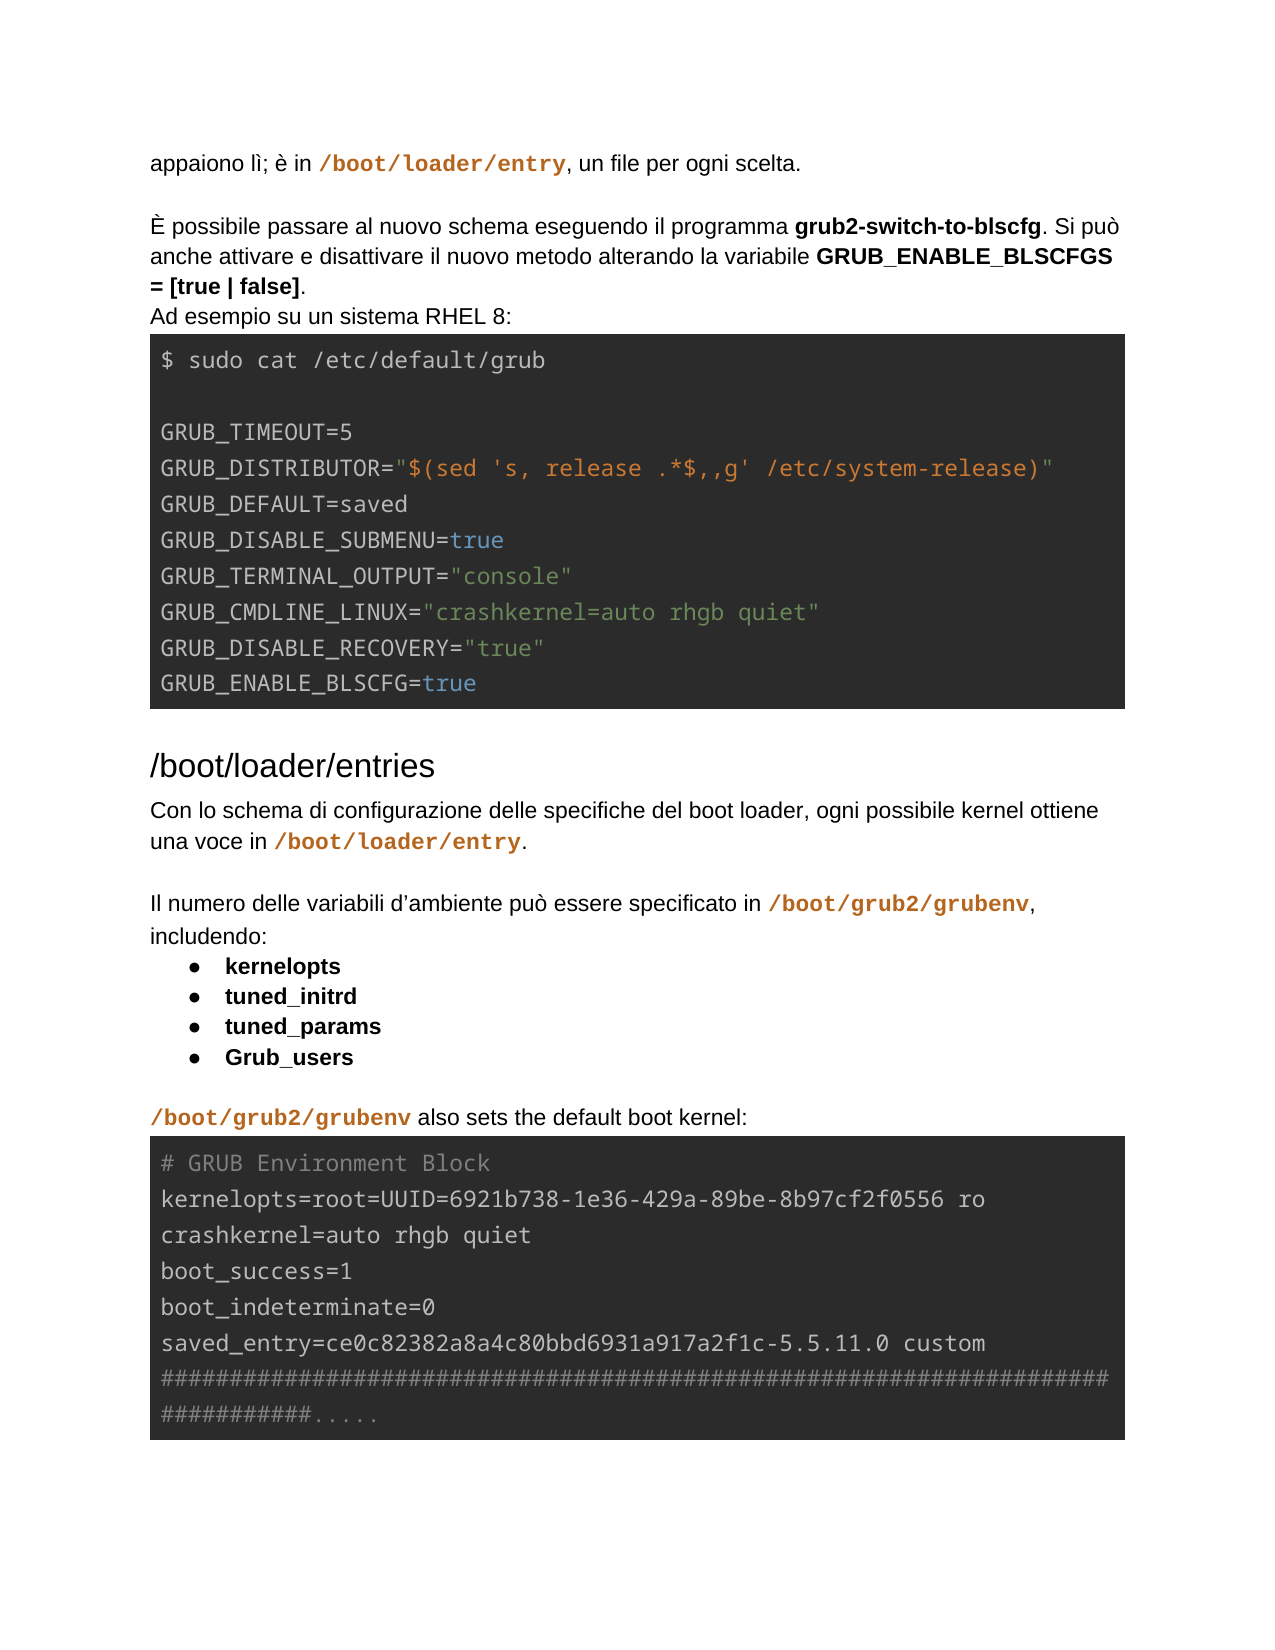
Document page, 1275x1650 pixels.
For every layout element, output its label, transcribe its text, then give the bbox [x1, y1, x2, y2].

text Il numero delle variabili d’ambiente può essere specificato in /boot/grub2/grubenv, includendo: [150, 890, 1125, 949]
list tuned_params [187, 1013, 1125, 1039]
text Ad esempio su un sistema RHEL 8: [150, 303, 1125, 330]
text /boot/grub2/grubenv also sets the default boot kernel: [150, 1104, 1125, 1132]
text È possibile passare al nuovo schema eseguendo il programma grub2-switch-to-blscfg. Si può anche attivare e disattivare il nuovo metodo alterando la variabile GRUB_ENABLE_BLSCFGS = [true | false]. [150, 213, 1125, 299]
list Grub_users [187, 1043, 1125, 1070]
table_header $ sudo cat /etc/default/grub GRUB_TIMEOUT=5 GRUB_DISTRIBUTOR="$(sed 's, release .*$,,g' /etc/system-release)" GRUB_DEFAULT=saved GRUB_DISABLE_SUBMENU=true GRUB_TERMINAL_OUTPUT="console" GRUB_CMDLINE_LINUX="crashkernel=auto rhgb quiet" GRUB_DISABLE_RECOVERY="true" GRUB_ENABLE_BLSCFG=true [150, 334, 1125, 709]
list kernelopts [187, 953, 1125, 979]
table_header # GRUB Environment Block kernelopts=root=UUID=6921b738-1e36-429a-89be-8b97cf2f0556 ro crashkernel=auto rhgb quiet boot_success=1 boot_indeterminate=0 saved_entry=ce0c82382a8a4c80bbd6931a917a2f1c-5.5.11.0 custom ################################################################################..... [150, 1136, 1125, 1440]
subtitle /boot/loader/entries [150, 747, 1125, 785]
list tuned_initrd [187, 983, 1125, 1009]
text Con lo schema di configurazione delle specifiche del boot loader, ogni possibile kernel ottiene una voce in /boot/loader/entry. [150, 797, 1125, 856]
text appaiono lì; è in /boot/loader/entry, un file per ogni scelta. [150, 150, 1125, 178]
